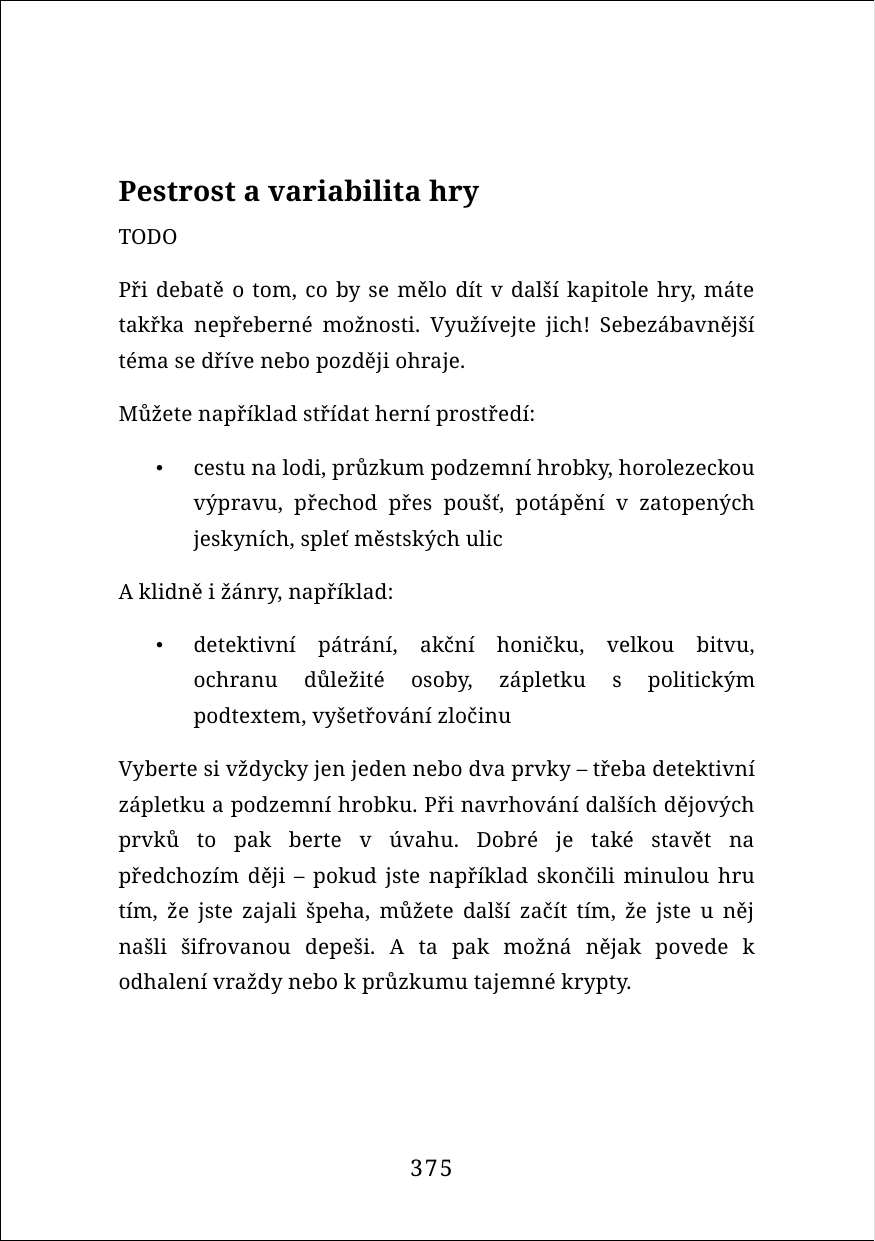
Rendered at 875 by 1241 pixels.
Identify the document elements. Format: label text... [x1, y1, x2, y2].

text TODO [118, 222, 756, 250]
text Vyberte si vždycky jen jeden nebo dva prvky – třeba detektivní zápletku a podzemní hrobku. Při navrhování dalších dějových prvků to pak berte v úvahu. Dobré je také stavět na předchozím ději – pokud jste například skončili minulou hru tím, že jste zajali špeha, můžete další začít tím, že jste u něj našli šifrovanou depeši. A ta pak možná nějak povede k odhalení vraždy nebo k průzkumu tajemné krypty. [118, 754, 756, 996]
text Můžete například střídat herní prostředí: [118, 399, 756, 428]
text A klidně i žánry, například: [118, 577, 756, 605]
text Při debatě o tom, co by se mělo dít v další kapitole hry, máte takřka nepřeberné možnosti. Využívejte jich! Sebezábavnější téma se dříve nebo později ohraje. [118, 275, 756, 374]
list cestu na lodi, průzkum podzemní hrobky, horolezeckou výpravu, přechod přes poušť, potápění v zatopených jeskyních, spleť městských ulic [156, 453, 756, 552]
subtitle Pestrost a variabilita hry [118, 172, 756, 210]
list detektivní pátrání, akční honičku, velkou bitvu, ochranu důležité osoby, zápletku s politickým podtextem, vyšetřování zločinu [156, 630, 756, 729]
